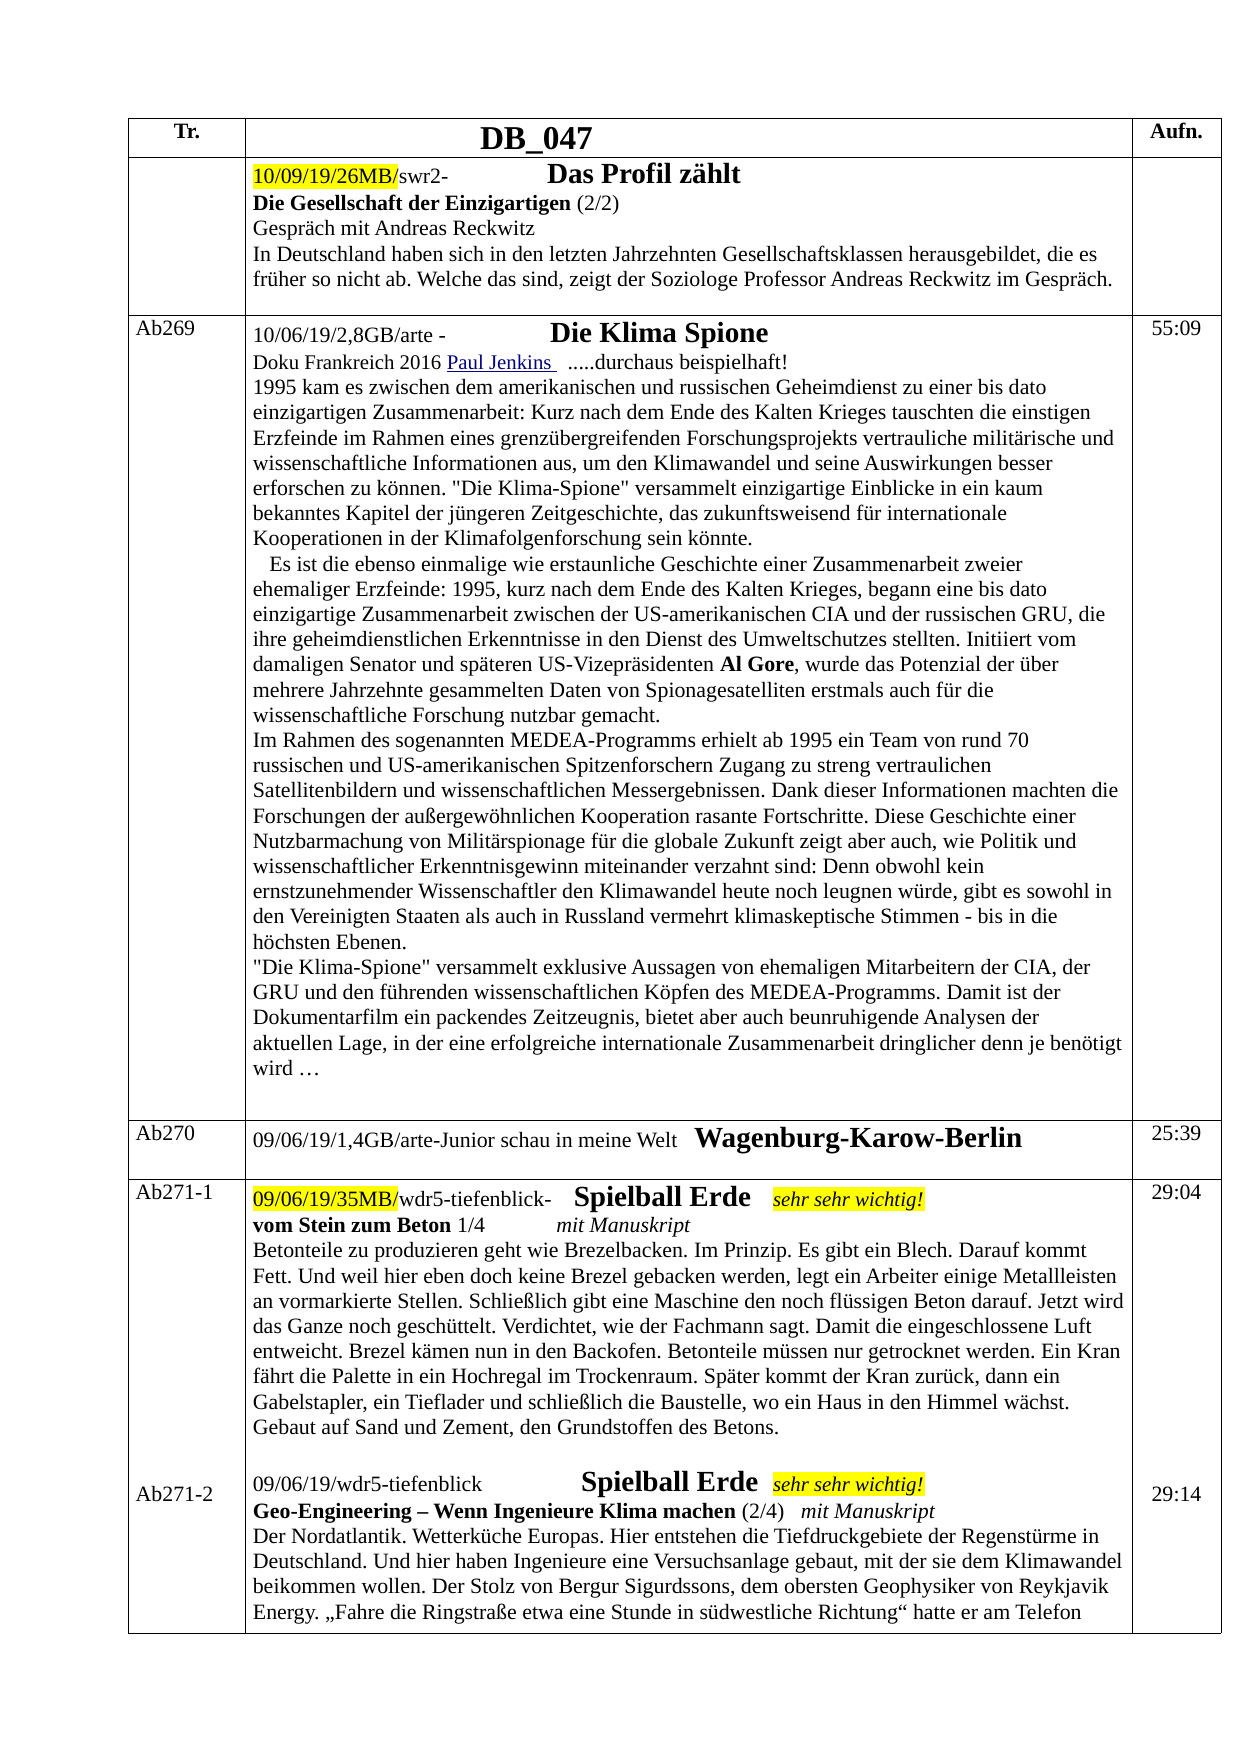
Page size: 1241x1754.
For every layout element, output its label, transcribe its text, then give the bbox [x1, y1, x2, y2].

table_cell 29:04 29:14 [1133, 1180, 1221, 1632]
table_cell Ab270 [129, 1121, 245, 1179]
table_cell Ab269 [129, 316, 245, 1120]
table_cell [129, 158, 245, 315]
table_header DB_047 [246, 119, 1132, 157]
table_cell 10/06/19/2,8GB/arte - Die Klima Spione Doku Frankreich 2016 Paul Jenkins .....durchaus beispielhaft! 1995 kam es zwischen dem amerikanischen und russischen Geheimdienst zu einer bis dato einzigartigen Zusammenarbeit: Kurz nach dem Ende des Kalten Krieges tauschten die einstigen Erzfeinde im Rahmen eines grenzübergreifenden Forschungsprojekts vertrauliche militärische und wissenschaftliche Informationen aus, um den Klimawandel und seine Auswirkungen besser erforschen zu können. "Die Klima-Spione" versammelt einzigartige Einblicke in ein kaum bekanntes Kapitel der jüngeren Zeitgeschichte, das zukunftsweisend für internationale Kooperationen in der Klimafolgenforschung sein könnte. Es ist die ebenso einmalige wie erstaunliche Geschichte einer Zusammenarbeit zweier ehemaliger Erzfeinde: 1995, kurz nach dem Ende des Kalten Krieges, begann eine bis dato einzigartige Zusammenarbeit zwischen der US-amerikanischen CIA und der russischen GRU, die ihre geheimdienstlichen Erkenntnisse in den Dienst des Umweltschutzes stellten. Initiiert vom damaligen Senator und späteren US-Vizepräsidenten Al Gore, wurde das Potenzial der über mehrere Jahrzehnte gesammelten Daten von Spionagesatelliten erstmals auch für die wissenschaftliche Forschung nutzbar gemacht. Im Rahmen des sogenannten MEDEA-Programms erhielt ab 1995 ein Team von rund 70 russischen und US-amerikanischen Spitzenforschern Zugang zu streng vertraulichen Satellitenbildern und wissenschaftlichen Messergebnissen. Dank dieser Informationen machten die Forschungen der außergewöhnlichen Kooperation rasante Fortschritte. Diese Geschichte einer Nutzbarmachung von Militärspionage für die globale Zukunft zeigt aber auch, wie Politik und wissenschaftlicher Erkenntnisgewinn miteinander verzahnt sind: Denn obwohl kein ernstzunehmender Wissenschaftler den Klimawandel heute noch leugnen würde, gibt es sowohl in den Vereinigten Staaten als auch in Russland vermehrt klimaskeptische Stimmen - bis in die höchsten Ebenen. "Die Klima-Spione" versammelt exklusive Aussagen von ehemaligen Mitarbeitern der CIA, der GRU und den führenden wissenschaftlichen Köpfen des MEDEA-Programms. Damit ist der Dokumentarfilm ein packendes Zeitzeugnis, bietet aber auch beunruhigende Analysen der aktuellen Lage, in der eine erfolgreiche internationale Zusammenarbeit dringlicher denn je benötigt wird … [246, 316, 1132, 1120]
table_cell Ab271-1 Ab271-2 [129, 1180, 245, 1632]
table_cell 25:39 [1133, 1121, 1221, 1179]
table_cell 09/06/19/35MB/wdr5-tiefenblick- Spielball Erde sehr sehr wichtig! vom Stein zum Beton 1/4 mit Manuskript Betonteile zu produzieren geht wie Brezelbacken. Im Prinzip. Es gibt ein Blech. Darauf kommt Fett. Und weil hier eben doch keine Brezel gebacken werden, legt ein Arbeiter einige Metallleisten an vormarkierte Stellen. Schließlich gibt eine Maschine den noch flüssigen Beton darauf. Jetzt wird das Ganze noch geschüttelt. Verdichtet, wie der Fachmann sagt. Damit die eingeschlossene Luft entweicht. Brezel kämen nun in den Backofen. Betonteile müssen nur getrocknet werden. Ein Kran fährt die Palette in ein Hochregal im Trockenraum. Später kommt der Kran zurück, dann ein Gabelstapler, ein Tieflader und schließlich die Baustelle, wo ein Haus in den Himmel wächst. Gebaut auf Sand und Zement, den Grundstoffen des Betons. 09/06/19/wdr5-tiefenblick Spielball Erde sehr sehr wichtig! Geo-Engineering – Wenn Ingenieure Klima machen (2/4) mit Manuskript Der Nordatlantik. Wetterküche Europas. Hier entstehen die Tiefdruckgebiete der Regenstürme in Deutschland. Und hier haben Ingenieure eine Versuchsanlage gebaut, mit der sie dem Klimawandel beikommen wollen. Der Stolz von Bergur Sigurdssons, dem obersten Geophysiker von Reykjavik Energy. „Fahre die Ringstraße etwa eine Stunde in südwestliche Richtung“ hatte er am Telefon [246, 1180, 1132, 1632]
table_header ­Tr. [129, 119, 245, 157]
table_cell 09/06/19/1,4GB/arte-Junior schau in meine Welt Wagenburg-Karow-Berlin [246, 1121, 1132, 1179]
table_cell 55:09 [1133, 316, 1221, 1120]
table_header Aufn. [1133, 119, 1221, 157]
table_cell [1133, 158, 1221, 315]
table_cell 10/09/19/26MB/swr2- Das Profil zählt Die Gesellschaft der Einzigartigen (2/2) Gespräch mit Andreas Reckwitz In Deutschland haben sich in den letzten Jahrzehnten Gesellschaftsklassen herausgebildet, die es früher so nicht ab. Welche das sind, zeigt der Soziologe Professor Andreas Reckwitz im Gespräch. [246, 158, 1132, 315]
